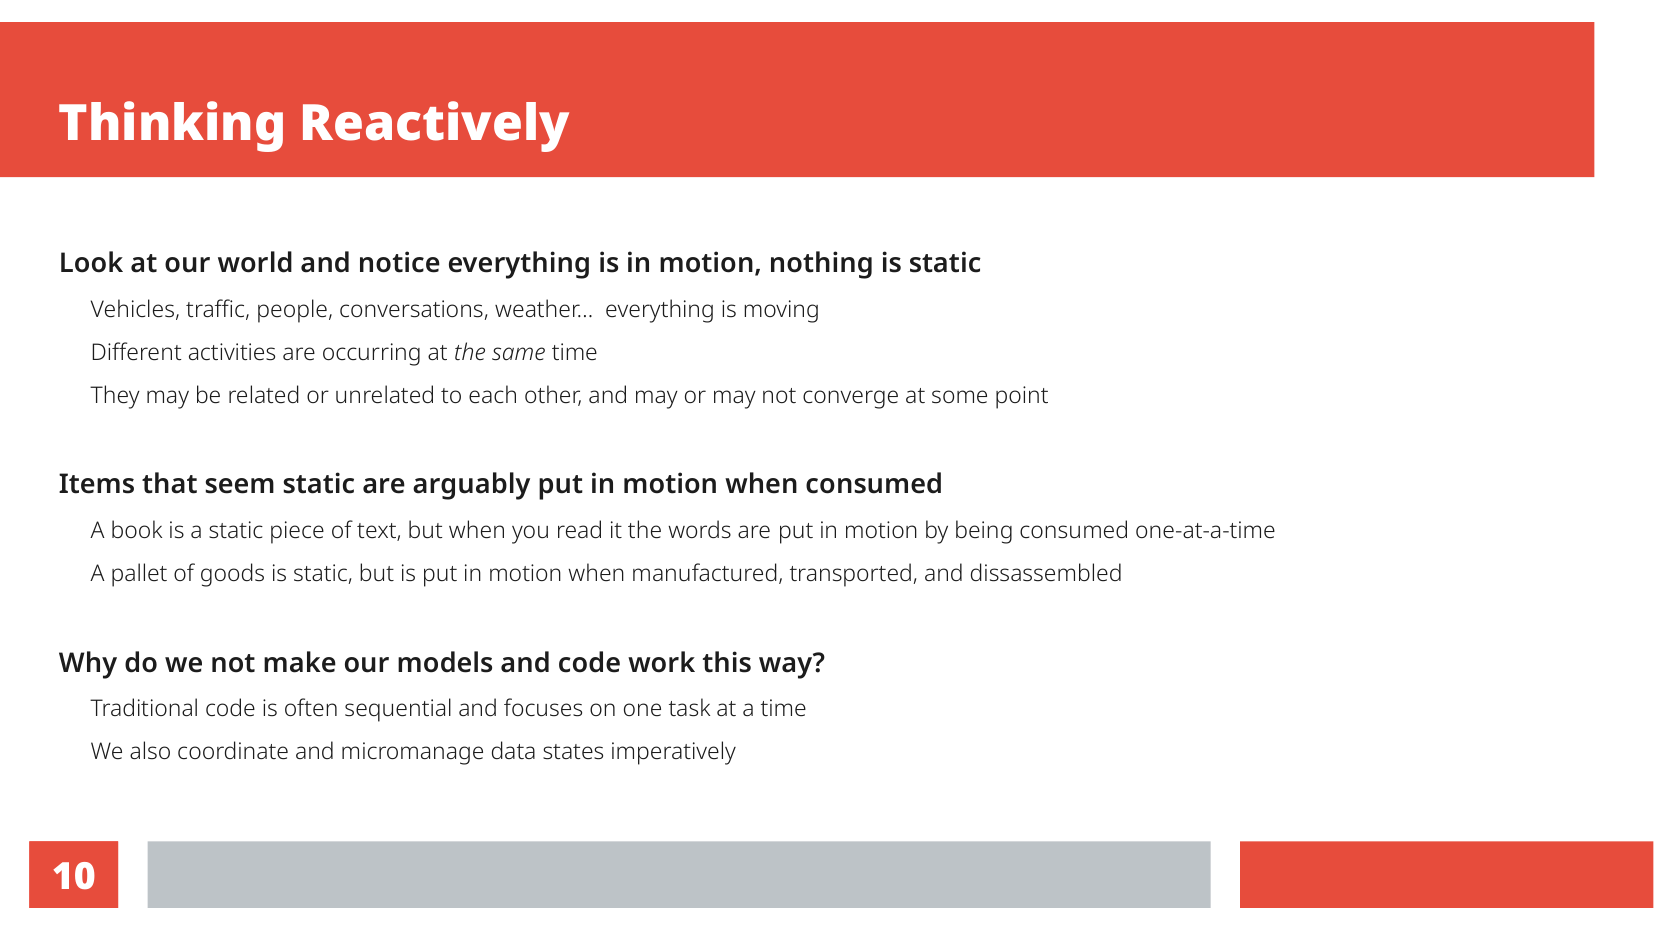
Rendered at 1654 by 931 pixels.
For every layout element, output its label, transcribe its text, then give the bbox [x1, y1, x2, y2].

list Look at our world and notice everything is in motion, nothing is static Vehicles, traffic, people, conversations, weather… everything is moving Different activities are occurring at the same time They may be related or unrelated to each other, and may or may not converge at some point Items that seem static are arguably put in motion when consumed A book is a static piece of text, but when you read it the words are put in motion by being consumed one-at-a-time A pallet of goods is static, but is put in motion when manufactured, transported, and dissassembled Why do we not make our models and code work this way? Traditional code is often sequential and focuses on one task at a time We also coordinate and micromanage data states imperatively [58, 243, 1565, 820]
title Thinking Reactively [58, 44, 1595, 155]
